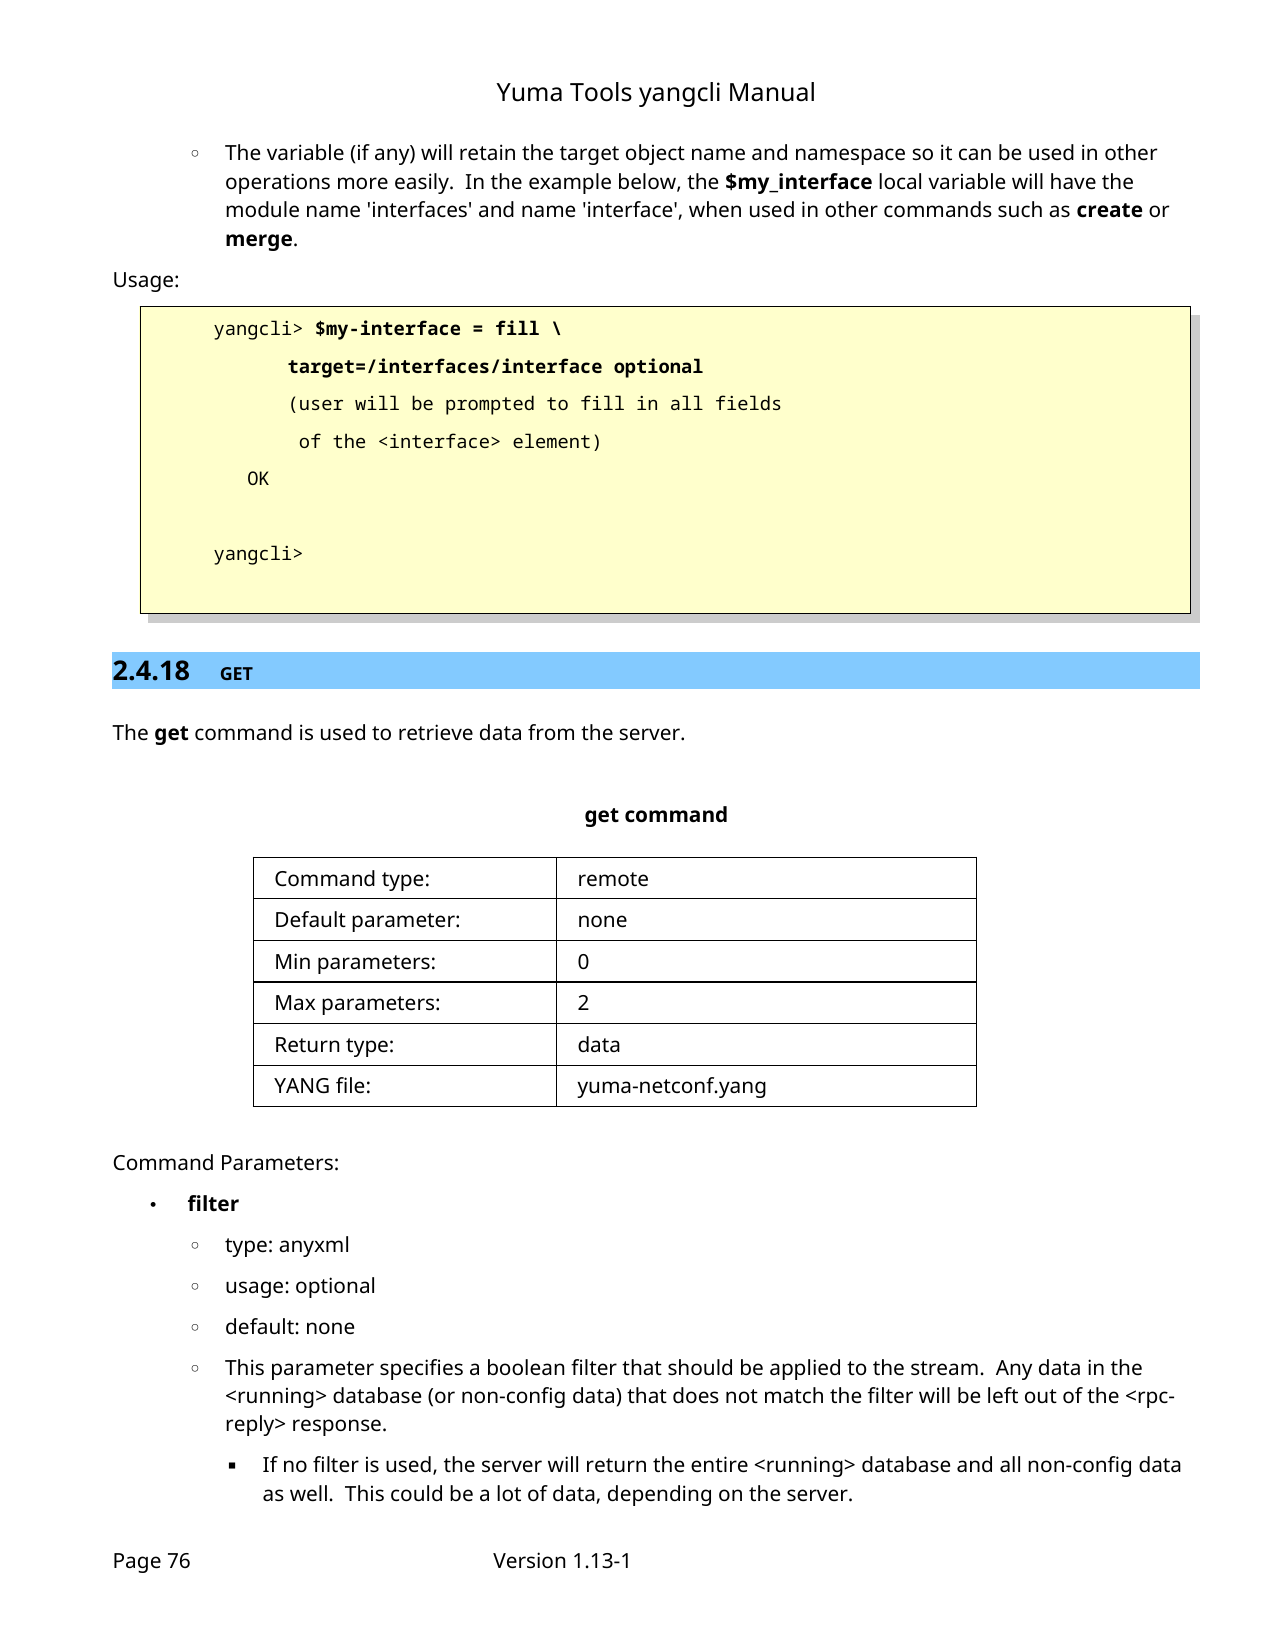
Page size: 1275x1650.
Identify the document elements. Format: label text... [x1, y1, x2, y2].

table_header remote [557, 858, 976, 898]
subtitle get command [127, 800, 1185, 828]
subtitle get [112, 652, 1200, 689]
list If no filter is used, the server will return the entire <running> database and all non-config data as well. This could be a lot of data, depending on the server. [225, 1451, 1200, 1507]
list This parameter specifies a boolean filter that should be applied to the stream. Any data in the <running> database (or non-config data) that does not match the filter will be left out of the <rpc-reply> response. [187, 1353, 1200, 1438]
text yangcli> $my-interface = fill \ [141, 307, 1190, 341]
table_cell yuma-netconf.yang [557, 1066, 976, 1106]
list type: anyxml [187, 1230, 1200, 1258]
text of the <interface> element) [141, 418, 1190, 454]
list The variable (if any) will retain the target object name and namespace so it can be used in other operations more easily. In the example below, the $my_interface local variable will have the module name 'interfaces' and name 'interface', when used in other commands such as create or merge. [187, 138, 1200, 252]
list filter [150, 1189, 1200, 1217]
table_cell Return type: [254, 1024, 556, 1064]
table_cell Min parameters: [254, 941, 556, 981]
table_header Command type: [254, 858, 556, 898]
table_cell Max parameters: [254, 983, 556, 1023]
text Usage: [112, 265, 1200, 293]
text target=/interfaces/interface optional [141, 343, 1190, 379]
text yangcli> [141, 531, 1190, 566]
table_cell none [557, 899, 976, 940]
table_cell 0 [557, 941, 976, 981]
table_cell Default parameter: [254, 899, 556, 940]
list default: none [187, 1312, 1200, 1340]
list usage: optional [187, 1271, 1200, 1299]
text The get command is used to retrieve data from the server. [112, 718, 1200, 746]
text OK [141, 456, 1190, 491]
text (user will be prompted to fill in all fields [141, 381, 1190, 416]
text Command Parameters: [112, 1148, 1200, 1176]
table_cell YANG file: [254, 1066, 556, 1106]
table_cell 2 [557, 983, 976, 1023]
table_cell data [557, 1024, 976, 1064]
